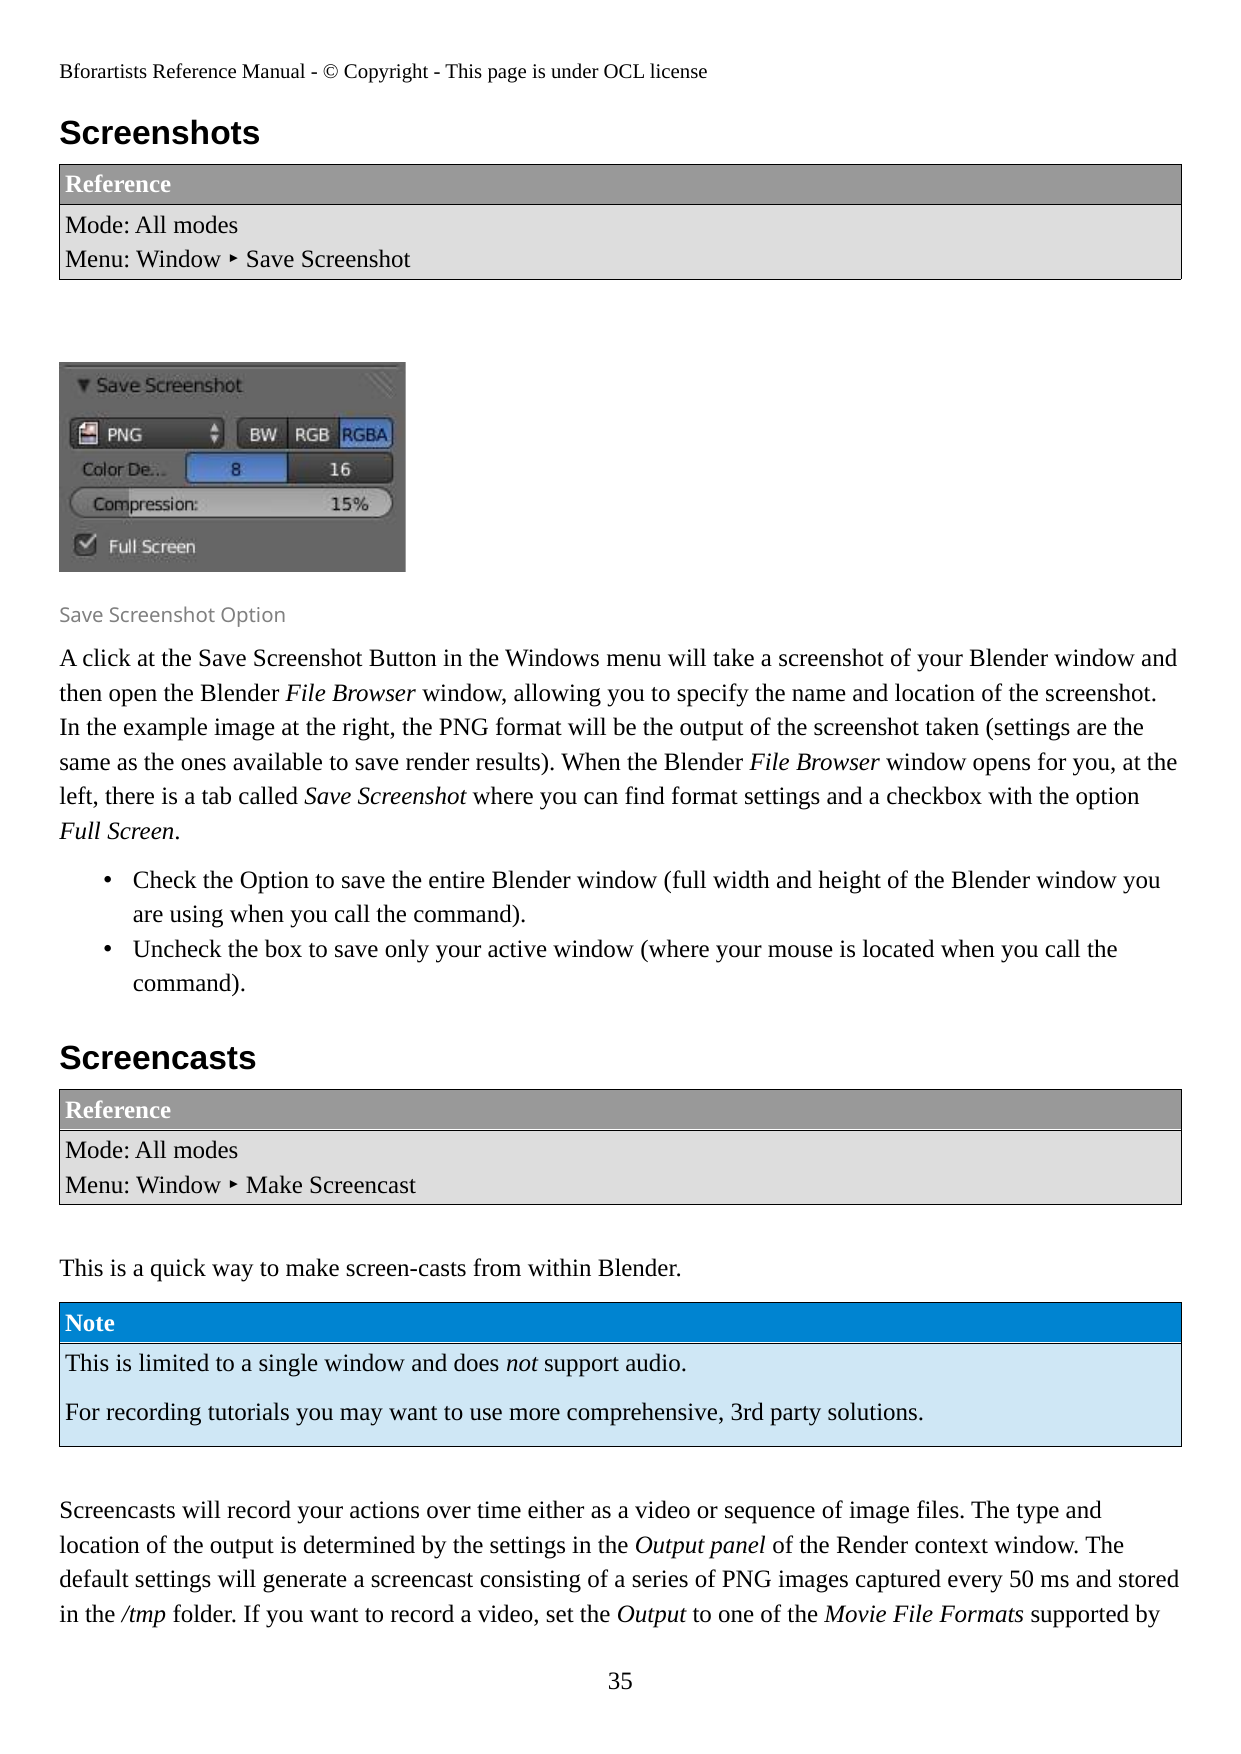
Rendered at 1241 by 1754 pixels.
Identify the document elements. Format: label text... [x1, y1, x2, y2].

table_header Note [60, 1303, 1181, 1342]
text Save Screenshot Option [59, 597, 1181, 629]
table_cell This is limited to a single window and does not support audio. For recording tutorials you may want to use more comprehensive, 3rd party solutions. [60, 1344, 1181, 1446]
text A click at the Save Screenshot Button in the Windows menu will take a screenshot of your Blender window and then open the Blender File Browser window, allowing you to specify the name and location of the screenshot. In the example image at the right, the PNG format will be the output of the screenshot taken (settings are the same as the ones available to save render results). When the Blender File Browser window opens for you, at the left, there is a tab called Save Screenshot where you can find format settings and a checkbox with the option Full Screen. [59, 643, 1181, 844]
table_cell Mode: All modes Menu: Window ‣ Make Screencast [60, 1131, 1181, 1204]
picture [59, 362, 406, 572]
table_header Reference [60, 165, 1181, 204]
table_header Reference [60, 1090, 1181, 1129]
subtitle Screenshots [59, 113, 1181, 151]
text Screencasts will record your actions over time either as a video or sequence of image files. The type and location of the output is determined by the settings in the Output panel of the Render context window. The default settings will generate a screencast consisting of a series of PNG images captured every 50 ms and stored in the /tmp folder. If you want to record a video, set the Output to one of the Movie File Formats supported by [59, 1496, 1181, 1628]
list Check the Option to save the entire Blender window (full width and height of the Blender window you are using when you call the command). [103, 865, 1181, 928]
subtitle Screencasts [59, 1038, 1181, 1077]
list Uncheck the box to save only your active window (where your mouse is located when you call the command). [103, 934, 1181, 997]
table_cell Mode: All modes Menu: Window ‣ Save Screenshot [60, 205, 1181, 279]
text This is a quick way to make screen-casts from within Blender. [59, 1253, 1181, 1282]
